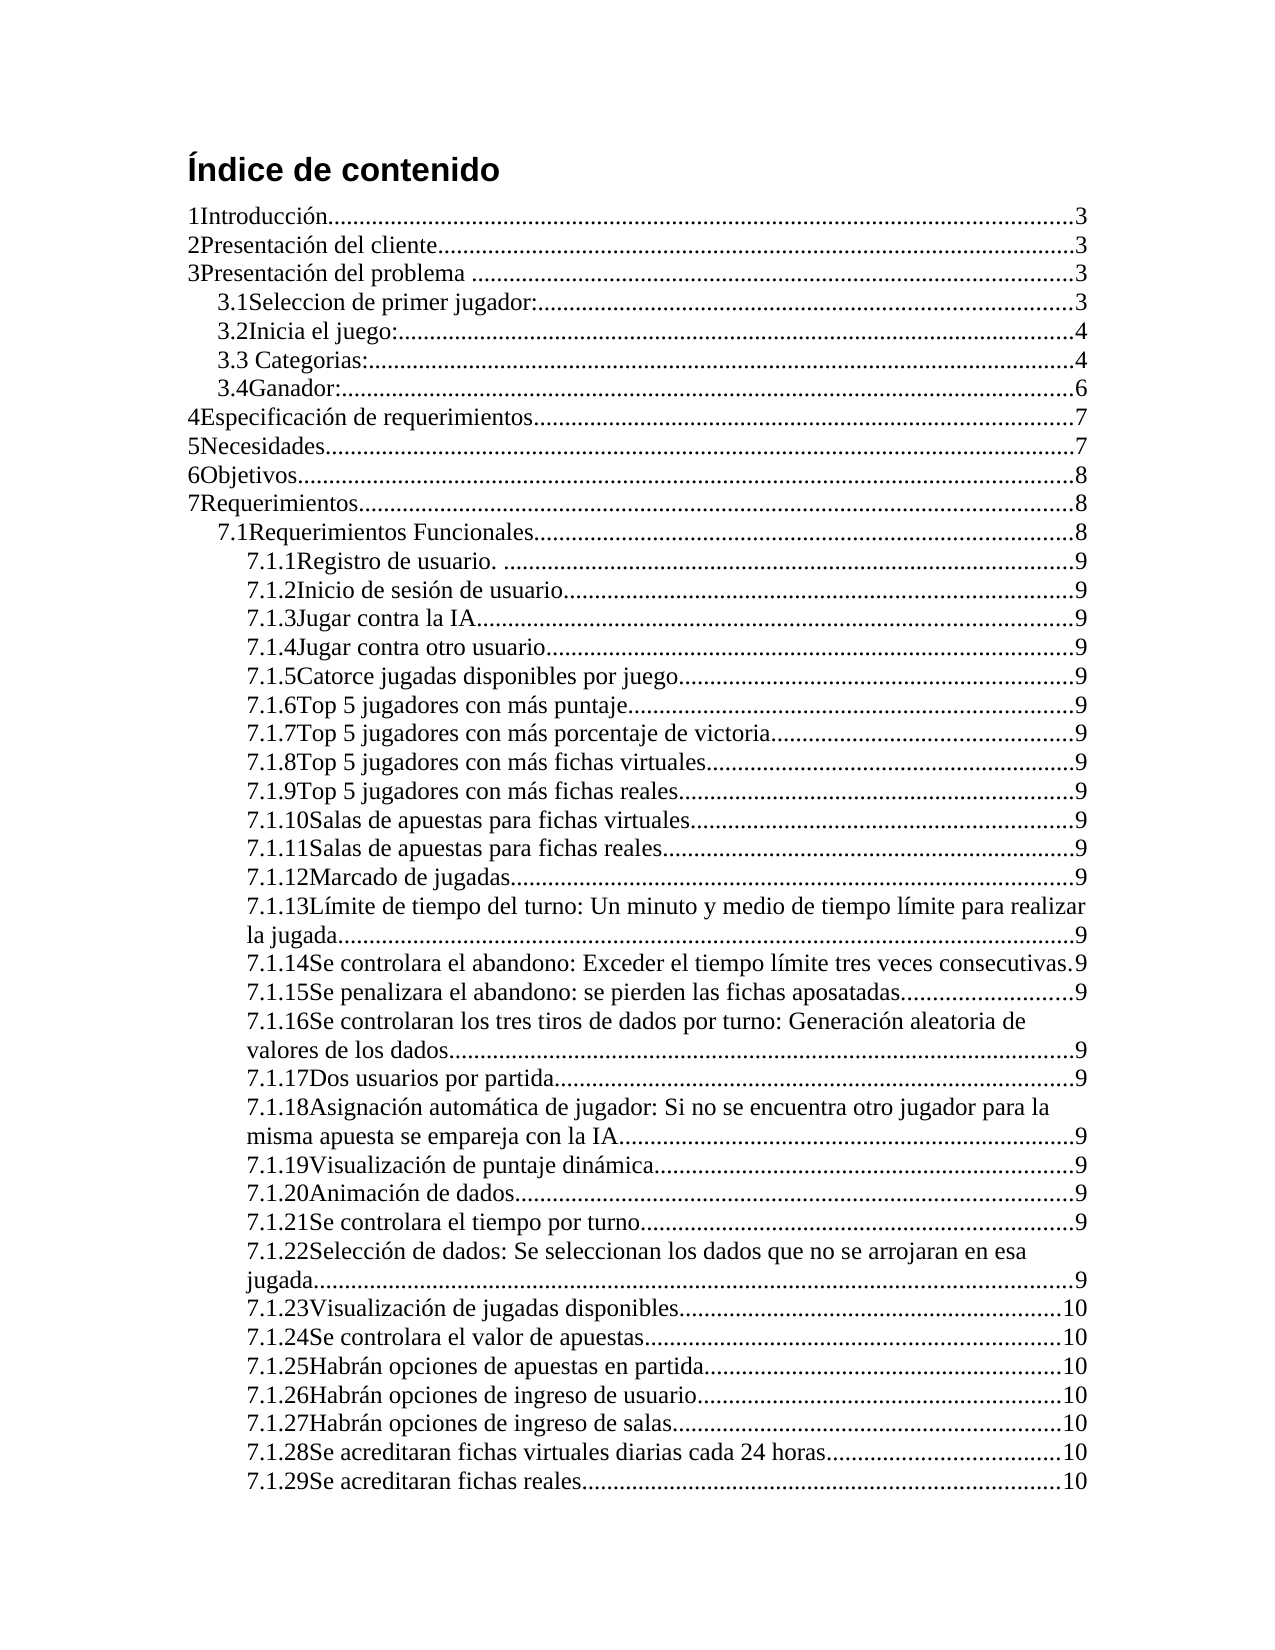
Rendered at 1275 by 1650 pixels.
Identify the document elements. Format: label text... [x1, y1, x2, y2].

text 7.1.9Top 5 jugadores con más fichas reales 9 [246, 776, 1087, 805]
text 7.1.12Marcado de jugadas 9 [246, 862, 1087, 891]
text 1Introducción 3 [187, 201, 1087, 230]
text 7.1.25Habrán opciones de apuestas en partida 10 [246, 1351, 1087, 1380]
text 7.1.3Jugar contra la IA 9 [246, 603, 1087, 632]
text 7.1.11Salas de apuestas para fichas reales 9 [246, 833, 1087, 862]
text 3.4Ganador: 6 [217, 373, 1087, 402]
text 7.1.8Top 5 jugadores con más fichas virtuales 9 [246, 747, 1087, 776]
text 7.1.29Se acreditaran fichas reales 10 [246, 1466, 1087, 1495]
text 7.1.26Habrán opciones de ingreso de usuario 10 [246, 1380, 1087, 1408]
text 7.1Requerimientos Funcionales 8 [217, 517, 1087, 546]
text 7.1.5Catorce jugadas disponibles por juego 9 [246, 661, 1087, 690]
text 7.1.23Visualización de jugadas disponibles 10 [246, 1293, 1087, 1322]
text 7.1.6Top 5 jugadores con más puntaje 9 [246, 690, 1087, 718]
text 7.1.24Se controlara el valor de apuestas 10 [246, 1322, 1087, 1351]
text 7.1.27Habrán opciones de ingreso de salas 10 [246, 1408, 1087, 1437]
text 7.1.16Se controlaran los tres tiros de dados por turno: Generación aleatoria de valores de los dados 9 [246, 1006, 1087, 1063]
text 7.1.14Se controlara el abandono: Exceder el tiempo límite tres veces consecutivas 9 [246, 948, 1087, 977]
text 6Objetivos 8 [187, 460, 1087, 488]
text 7.1.10Salas de apuestas para fichas virtuales 9 [246, 805, 1087, 833]
text 7.1.22Selección de dados: Se seleccionan los dados que no se arrojaran en esa jugada 9 [246, 1236, 1087, 1293]
text 4Especificación de requerimientos 7 [187, 402, 1087, 431]
text 7.1.2Inicio de sesión de usuario 9 [246, 575, 1087, 603]
text 7.1.19Visualización de puntaje dinámica 9 [246, 1150, 1087, 1178]
subtitle Índice de contenido [187, 150, 1087, 188]
text 3Presentación del problema 3 [187, 258, 1087, 287]
text 7.1.13Límite de tiempo del turno: Un minuto y medio de tiempo límite para realizar la jugada 9 [246, 891, 1087, 948]
text 7.1.1Registro de usuario. 9 [246, 546, 1087, 575]
text 5Necesidades 7 [187, 431, 1087, 460]
text 7.1.4Jugar contra otro usuario 9 [246, 632, 1087, 661]
text 3.1Seleccion de primer jugador: 3 [217, 287, 1087, 316]
text 2Presentación del cliente 3 [187, 230, 1087, 258]
text 7.1.7Top 5 jugadores con más porcentaje de victoria 9 [246, 718, 1087, 747]
text 7.1.21Se controlara el tiempo por turno 9 [246, 1207, 1087, 1236]
text 7.1.15Se penalizara el abandono: se pierden las fichas aposatadas. 9 [246, 977, 1087, 1006]
text 7.1.20Animación de dados 9 [246, 1178, 1087, 1207]
text 7Requerimientos 8 [187, 488, 1087, 517]
text 3.2Inicia el juego: 4 [217, 316, 1087, 345]
text 7.1.17Dos usuarios por partida 9 [246, 1063, 1087, 1092]
text 7.1.28Se acreditaran fichas virtuales diarias cada 24 horas 10 [246, 1437, 1087, 1466]
text 7.1.18Asignación automática de jugador: Si no se encuentra otro jugador para la misma apuesta se empareja con la IA 9 [246, 1092, 1087, 1150]
text 3.3 Categorias: 4 [217, 345, 1087, 373]
